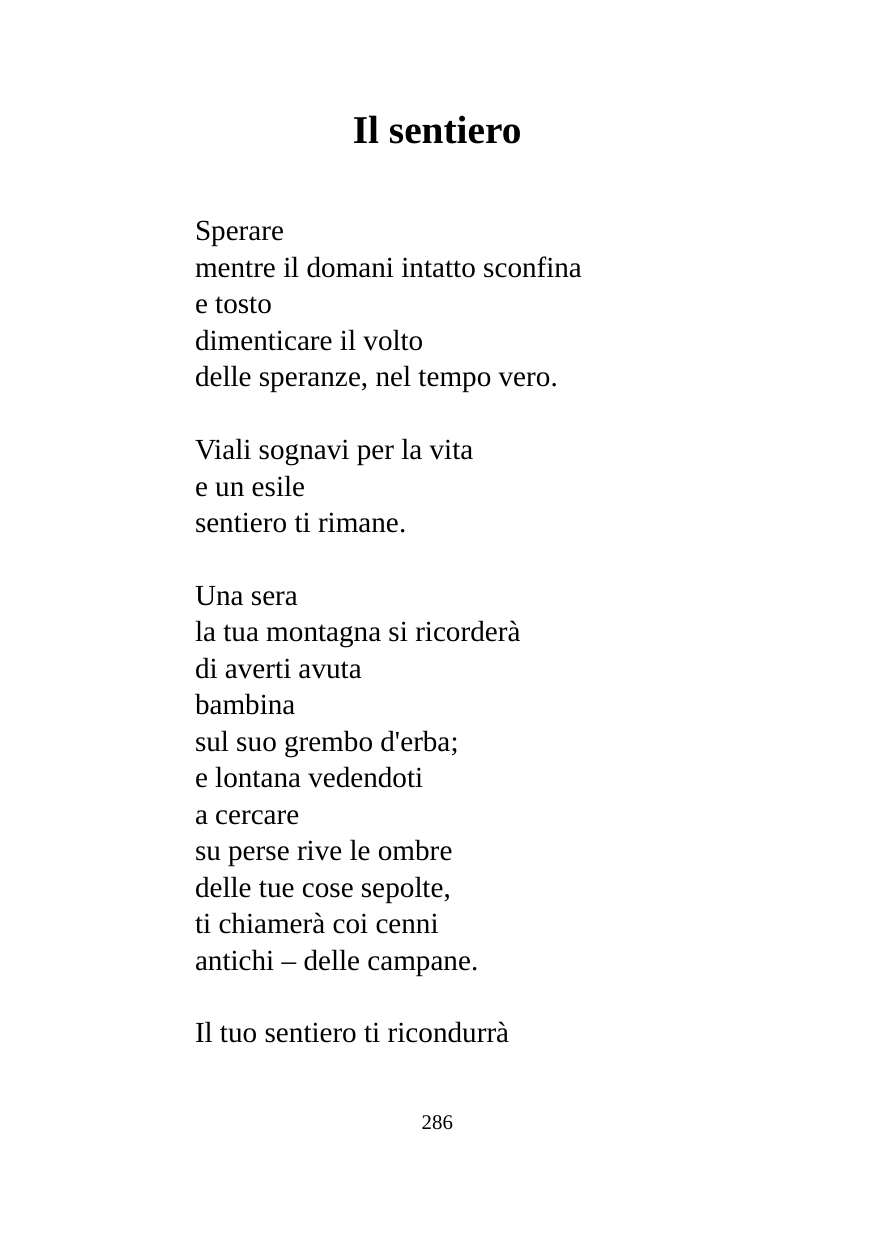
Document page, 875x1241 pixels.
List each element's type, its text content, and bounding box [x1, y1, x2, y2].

text ti chiamerà coi cenni [195, 906, 768, 940]
text Sperare [195, 213, 768, 247]
text bambina [195, 687, 768, 721]
text delle tue cose sepolte, [195, 870, 768, 903]
text e lontana vedendoti [195, 760, 768, 794]
text dimenticare il volto [195, 323, 768, 356]
text a cercare [195, 797, 768, 830]
text delle speranze, nel tempo vero. [195, 359, 768, 393]
text di averti avuta [195, 651, 768, 684]
text sentiero ti rimane. [195, 505, 768, 539]
text mentre il domani intatto sconfina [195, 250, 768, 283]
text Viali sognavi per la vita [195, 432, 768, 466]
subtitle Il sentiero [106, 106, 768, 152]
text e un esile [195, 469, 768, 502]
text e tosto [195, 286, 768, 320]
text su perse rive le ombre [195, 833, 768, 867]
text sul suo grembo d'erba; [195, 724, 768, 757]
text Una sera [195, 578, 768, 612]
text antichi – delle campane. [195, 943, 768, 976]
text Il tuo sentiero ti ricondurrà [195, 1016, 768, 1049]
text la tua montagna si ricorderà [195, 614, 768, 648]
